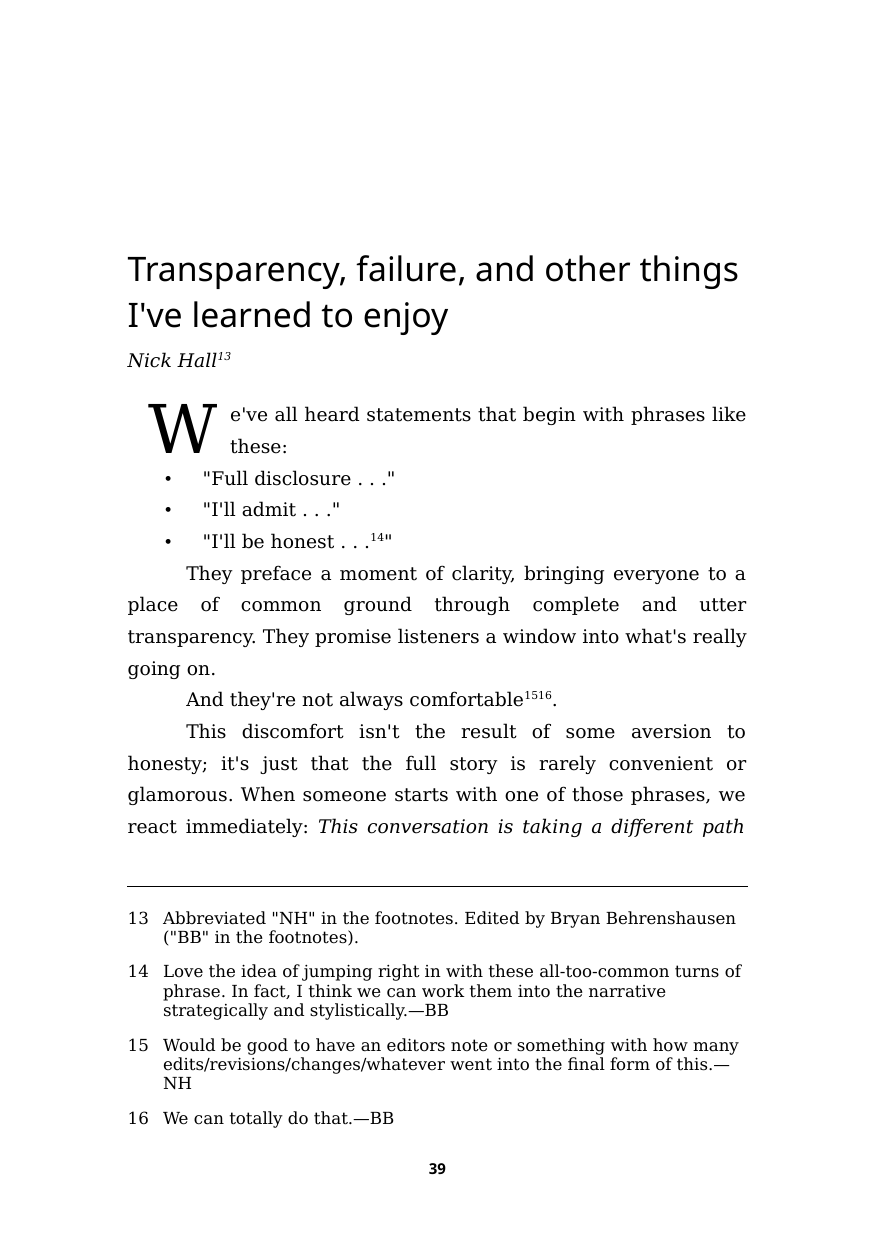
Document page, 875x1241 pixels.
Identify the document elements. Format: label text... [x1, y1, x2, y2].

text They preface a moment of clarity, bringing everyone to a place of common ground through complete and utter transparency. They promise listeners a window into what's really going on. [127, 563, 747, 679]
subtitle Transparency, failure, and other things I've learned to enjoy [127, 246, 747, 338]
text This discomfort isn't the result of some aversion to honesty; it's just that the full story is rarely convenient or glamorous. When someone starts with one of those phrases, we react immediately: This conversation is taking a different path [127, 721, 747, 838]
list Love the idea of jumping right in with these all-too-common turns of phrase. In fact, I think we can work them into the narrative strategically and stylistically.—BB [127, 962, 747, 1021]
text We've all heard statements that begin with phrases like these: [127, 404, 747, 458]
text We can totally do that.—BB [127, 1109, 747, 1128]
list "Full disclosure . . ." [165, 468, 747, 489]
text Would be good to have an editors note or something with how many edits/revisions/changes/whatever went into the final form of this.—NH [127, 1036, 747, 1094]
text Nick Hall [127, 350, 747, 372]
text Abbreviated "NH" in the footnotes. Edited by Bryan Behrenshausen ("BB" in the footnotes). [127, 909, 747, 947]
text And they're not always comfortable. [127, 689, 747, 711]
list "I'll be honest . . ." [165, 531, 747, 553]
list "I'll admit . . ." [165, 499, 747, 521]
